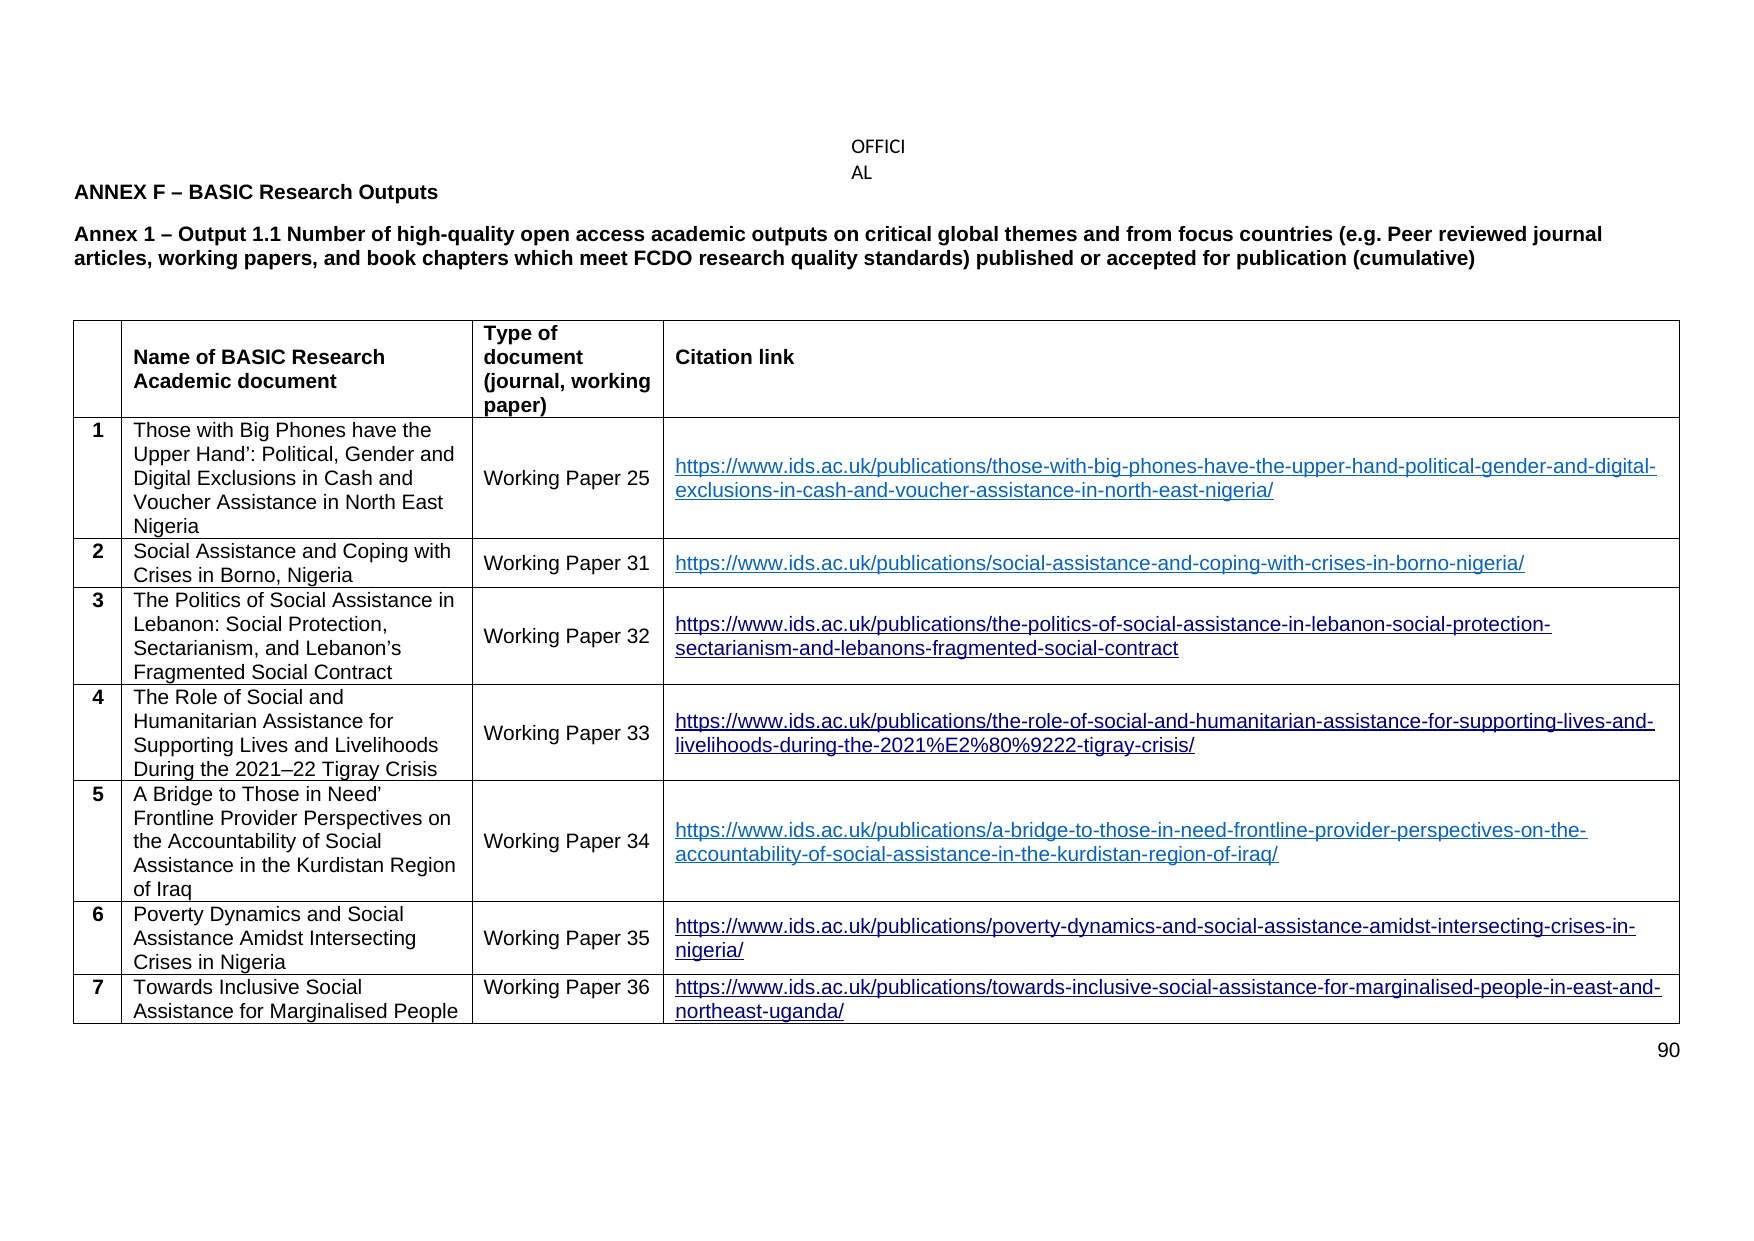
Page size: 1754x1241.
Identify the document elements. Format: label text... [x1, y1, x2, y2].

table_cell Working Paper 34 [473, 781, 663, 901]
table_cell 4 [74, 685, 121, 780]
table_header Citation link [664, 321, 1679, 417]
table_cell https://www.ids.ac.uk/publications/the-role-of-social-and-humanitarian-assistance-for-supporting-lives-and-livelihoods-during-the-2021%E2%80%9222-tigray-crisis/ [664, 685, 1679, 780]
table_cell Those with Big Phones have the Upper Hand’: Political, Gender and Digital Exclusions in Cash and Voucher Assistance in North East Nigeria [122, 418, 472, 538]
table_cell https://www.ids.ac.uk/publications/the-politics-of-social-assistance-in-lebanon-social-protection-sectarianism-and-lebanons-fragmented-social-contract [664, 588, 1679, 683]
table_cell https://www.ids.ac.uk/publications/those-with-big-phones-have-the-upper-hand-political-gender-and-digital-exclusions-in-cash-and-voucher-assistance-in-north-east-nigeria/ [664, 418, 1679, 538]
table_cell 3 [74, 588, 121, 683]
table_cell 1 [74, 418, 121, 538]
table_cell 7 [74, 975, 121, 1023]
table_cell Working Paper 32 [473, 588, 663, 683]
text ANNEX F – BASIC Research Outputs [74, 179, 841, 203]
table_cell 2 [74, 539, 121, 587]
table_cell Social Assistance and Coping with Crises in Borno, Nigeria [122, 539, 472, 587]
table_cell https://www.ids.ac.uk/publications/towards-inclusive-social-assistance-for-marginalised-people-in-east-and-northeast-uganda/ [664, 975, 1679, 1023]
table_cell Working Paper 25 [473, 418, 663, 538]
table_cell A Bridge to Those in Need’ Frontline Provider Perspectives on the Accountability of Social Assistance in the Kurdistan Region of Iraq [122, 781, 472, 901]
table_header Type of document (journal, working paper) [473, 321, 663, 417]
table_header Name of BASIC Research Academic document [122, 321, 472, 417]
table_cell Working Paper 33 [473, 685, 663, 780]
table_cell Working Paper 35 [473, 902, 663, 974]
table_cell 6 [74, 902, 121, 974]
table_cell https://www.ids.ac.uk/publications/a-bridge-to-those-in-need-frontline-provider-perspectives-on-the-accountability-of-social-assistance-in-the-kurdistan-region-of-iraq/ [664, 781, 1679, 901]
table_cell The Politics of Social Assistance in Lebanon: Social Protection, Sectarianism, and Lebanon’s Fragmented Social Contract [122, 588, 472, 683]
table_cell https://www.ids.ac.uk/publications/social-assistance-and-coping-with-crises-in-borno-nigeria/ [664, 539, 1679, 587]
table_cell The Role of Social and Humanitarian Assistance for Supporting Lives and Livelihoods During the 2021‒22 Tigray Crisis [122, 685, 472, 780]
table_cell Towards Inclusive Social Assistance for Marginalised People [122, 975, 472, 1023]
table_cell https://www.ids.ac.uk/publications/poverty-dynamics-and-social-assistance-amidst-intersecting-crises-in-nigeria/ [664, 902, 1679, 974]
table_cell Poverty Dynamics and Social Assistance Amidst Intersecting Crises in Nigeria [122, 902, 472, 974]
table_cell 5 [74, 781, 121, 901]
text [913, 179, 1680, 203]
table_header [74, 321, 121, 417]
table_cell Working Paper 31 [473, 539, 663, 587]
table_cell Working Paper 36 [473, 975, 663, 1023]
text Annex 1 – Output 1.1 Number of high-quality open access academic outputs on critical global themes and from focus countries (e.g. Peer reviewed journal articles, working papers, and book chapters which meet FCDO research quality standards) published or accepted for publication (cumulative) [74, 222, 1680, 270]
